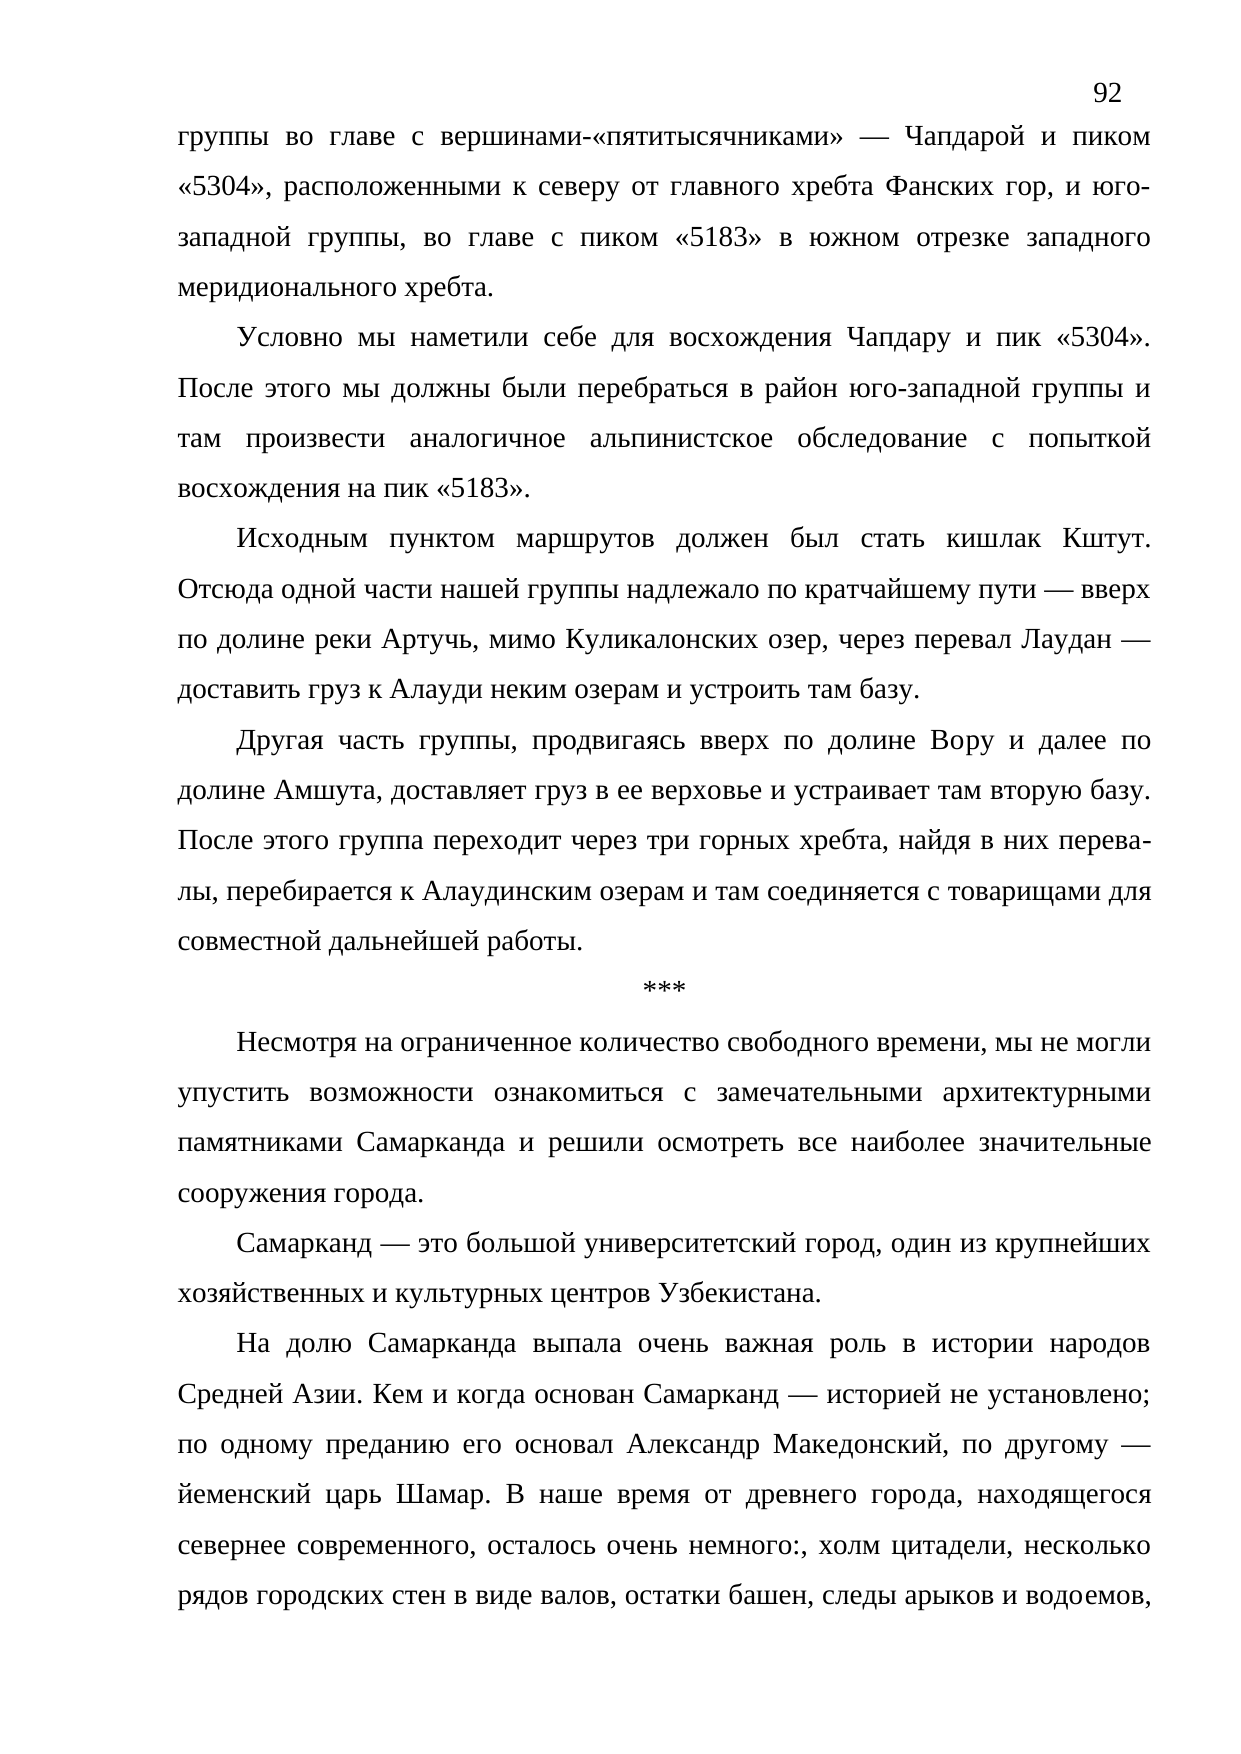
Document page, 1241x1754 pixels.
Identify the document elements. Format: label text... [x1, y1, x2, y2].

text Исходным пунктом маршрутов должен был стать киш­лак Кштут. Отсюда одной части нашей группы надлежало по кратчайшему пути — вверх по долине реки Артучь, мимо Куликалонских озер, через перевал Лаудан — до­ставить груз к Алауди неким озерам и устроить там базу. [177, 521, 1152, 705]
text группы во главе с вершинами-«пятитысячниками» — Чапдарой и пиком «5304», расположенными к северу от главного хребта Фанских гор, и юго-западной группы, во главе с пиком «5183» в южном отрезке западного меридионального хребта. [177, 118, 1152, 303]
text Другая часть группы, продвигаясь вверх по долине Во­ру и далее по долине Амшута, доставляет груз в ее верхо­вье и устраивает там вторую базу. После этого группа переходит через три горных хребта, найдя в них перева­лы, перебирается к Алаудинским озерам и там соединяет­ся с товарищами для совместной дальнейшей работы. [177, 722, 1152, 957]
text Условно мы наметили себе для восхождения Чапдару и пик «5304». После этого мы должны были перебраться в район юго-западной группы и там произвести аналогич­ное альпинистское обследование с попыткой восхождения на пик «5183». [177, 319, 1152, 504]
text Несмотря на ограниченное количество свободного времени, мы не могли упустить возможности ознако­миться с замечательными архитектурными памятниками Самарканда и решили осмотреть все наиболее значи­тельные сооружения города. [177, 1024, 1152, 1208]
text Самарканд — это большой университетский город, один из крупнейших хозяйственных и культурных цент­ров Узбекистана. [177, 1225, 1152, 1309]
text На долю Самарканда выпала очень важная роль в истории народов Средней Азии. Кем и когда основан Самарканд — историей не установлено; по одному преда­нию его основал Александр Македонский, по другому — йеменский царь Шамар. В наше время от древнего горо­да, находящегося севернее современного, осталось очень немного:, холм цитадели, несколько рядов городских стен в виде валов, остатки башен, следы арыков и водо­емов, [177, 1326, 1152, 1611]
text *** [177, 973, 1152, 1007]
